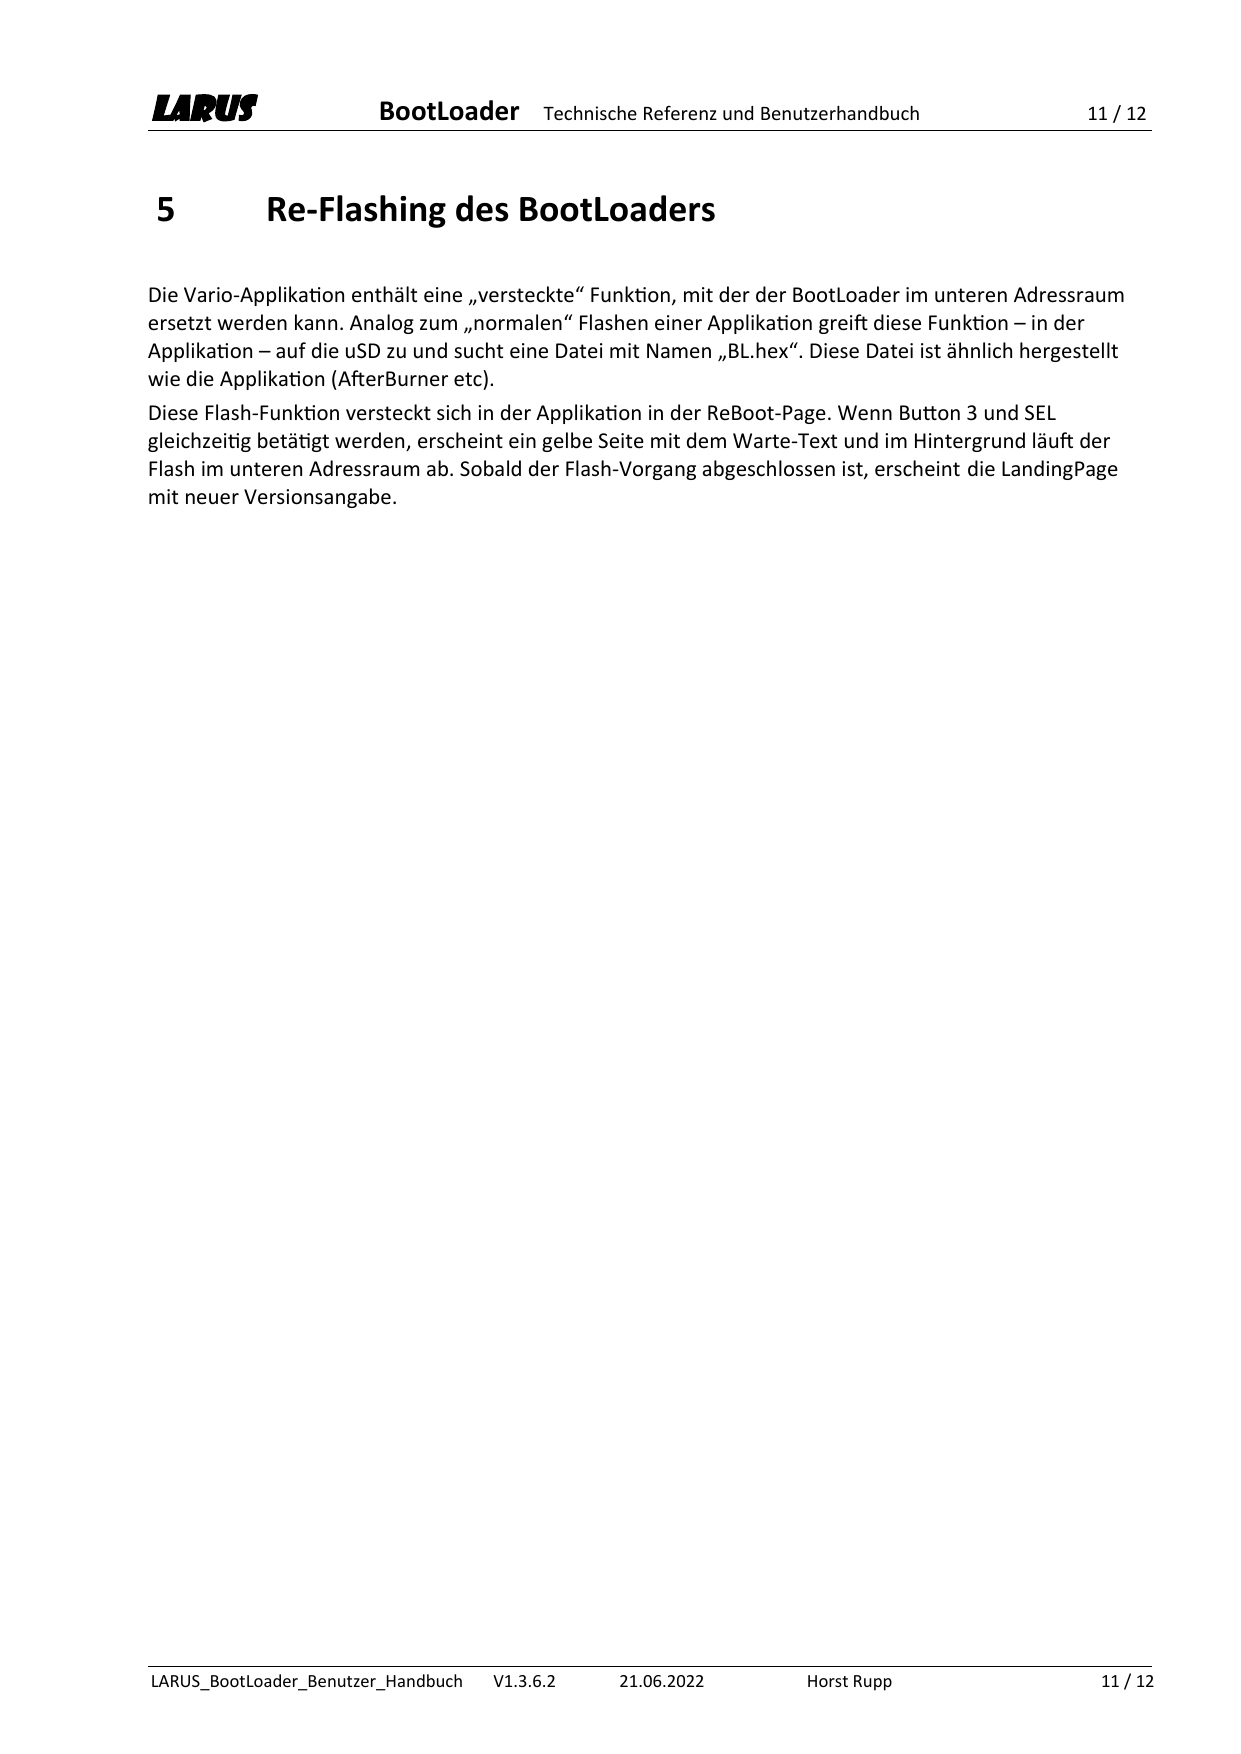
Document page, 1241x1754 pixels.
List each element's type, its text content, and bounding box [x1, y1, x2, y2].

text Diese Flash-Funktion versteckt sich in der Applikation in der ReBoot-Page. Wenn Button 3 und SEL gleichzeitig betätigt werden, erscheint ein gelbe Seite mit dem Warte-Text und im Hintergrund läuft der Flash im unteren Adressraum ab. Sobald der Flash-Vorgang abgeschlossen ist, erscheint die LandingPage mit neuer Versionsangabe. [148, 398, 1152, 510]
text Die Vario-Applikation enthält eine „versteckte“ Funktion, mit der der BootLoader im unteren Adressraum ersetzt werden kann. Analog zum „normalen“ Flashen einer Applikation greift diese Funktion – in der Applikation – auf die uSD zu und sucht eine Datei mit Namen „BL.hex“. Diese Datei ist ähnlich hergestellt wie die Applikation (AfterBurner etc). [148, 280, 1152, 392]
subtitle Re-Flashing des BootLoaders [148, 185, 1128, 231]
